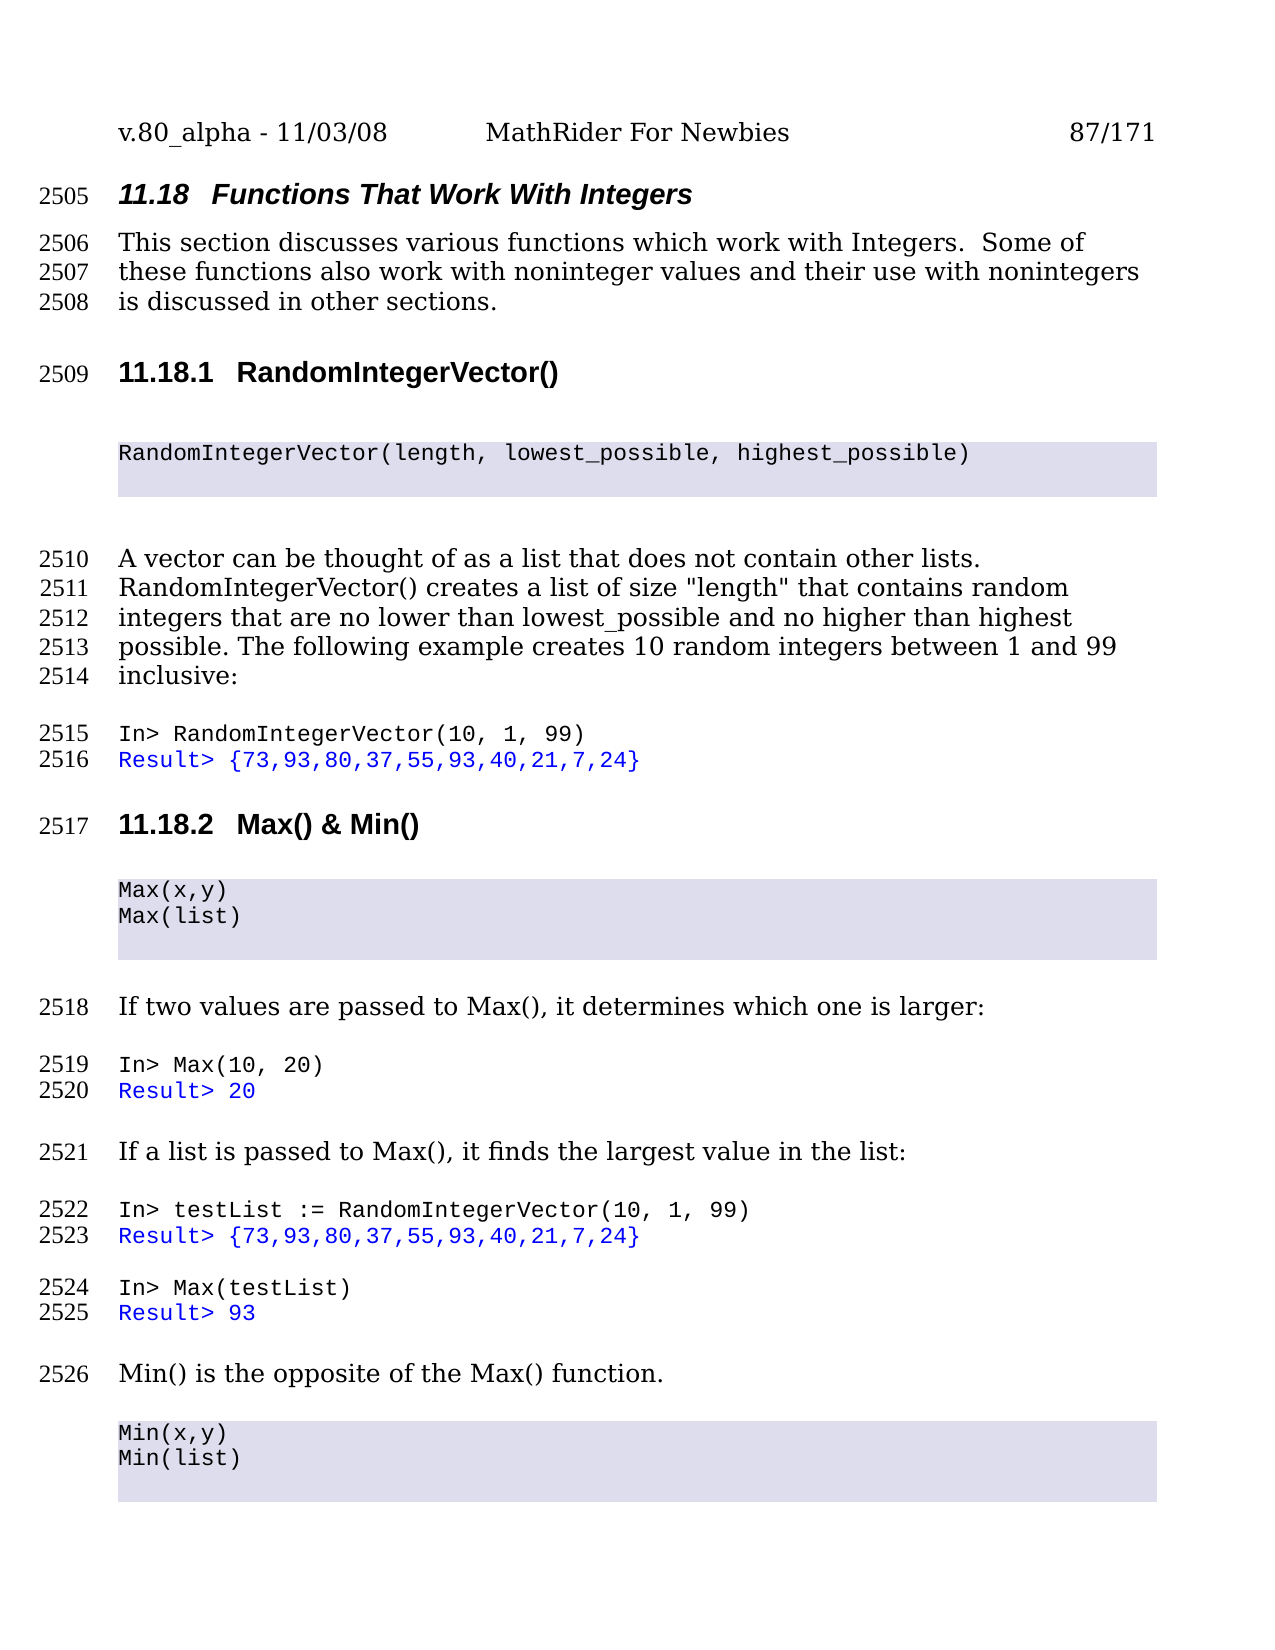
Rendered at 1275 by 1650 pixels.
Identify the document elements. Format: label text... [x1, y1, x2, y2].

table_header Max(x,y) Max(list) [118, 879, 1157, 960]
text Min() is the opposite of the Max() function. [118, 1360, 1157, 1389]
text Result> 20 [118, 1079, 1157, 1105]
subtitle Functions That Work With Integers [118, 177, 1157, 210]
text This section discusses various functions which work with Integers. Some of these functions also work with noninteger values and their use with nonintegers is discussed in other sections. [118, 228, 1157, 316]
text If two values are passed to Max(), it determines which one is larger: [118, 992, 1157, 1021]
text Result> {73,93,80,37,55,93,40,21,7,24} [118, 748, 1157, 774]
text In> Max(10, 20) [118, 1053, 1157, 1079]
text If a list is passed to Max(), it finds the largest value in the list: [118, 1137, 1157, 1166]
text A vector can be thought of as a list that does not contain other lists. RandomIntegerVector() creates a list of size "length" that contains random integers that are no lower than lowest_possible and no higher than highest possible. The following example creates 10 random integers between 1 and 99 inclusive: [118, 544, 1157, 690]
text Result> 93 [118, 1302, 1157, 1328]
subtitle Max() & Min() [118, 807, 1157, 841]
text Result> {73,93,80,37,55,93,40,21,7,24} [118, 1224, 1157, 1250]
text In> testList := RandomIntegerVector(10, 1, 99) [118, 1198, 1157, 1224]
table_header RandomIntegerVector(length, lowest_possible, highest_possible) [118, 442, 1157, 497]
table_header Min(x,y) Min(list) [118, 1421, 1157, 1502]
text In> RandomIntegerVector(10, 1, 99) [118, 722, 1157, 748]
subtitle RandomIntegerVector() [118, 355, 1157, 388]
text In> Max(testList) [118, 1276, 1157, 1302]
